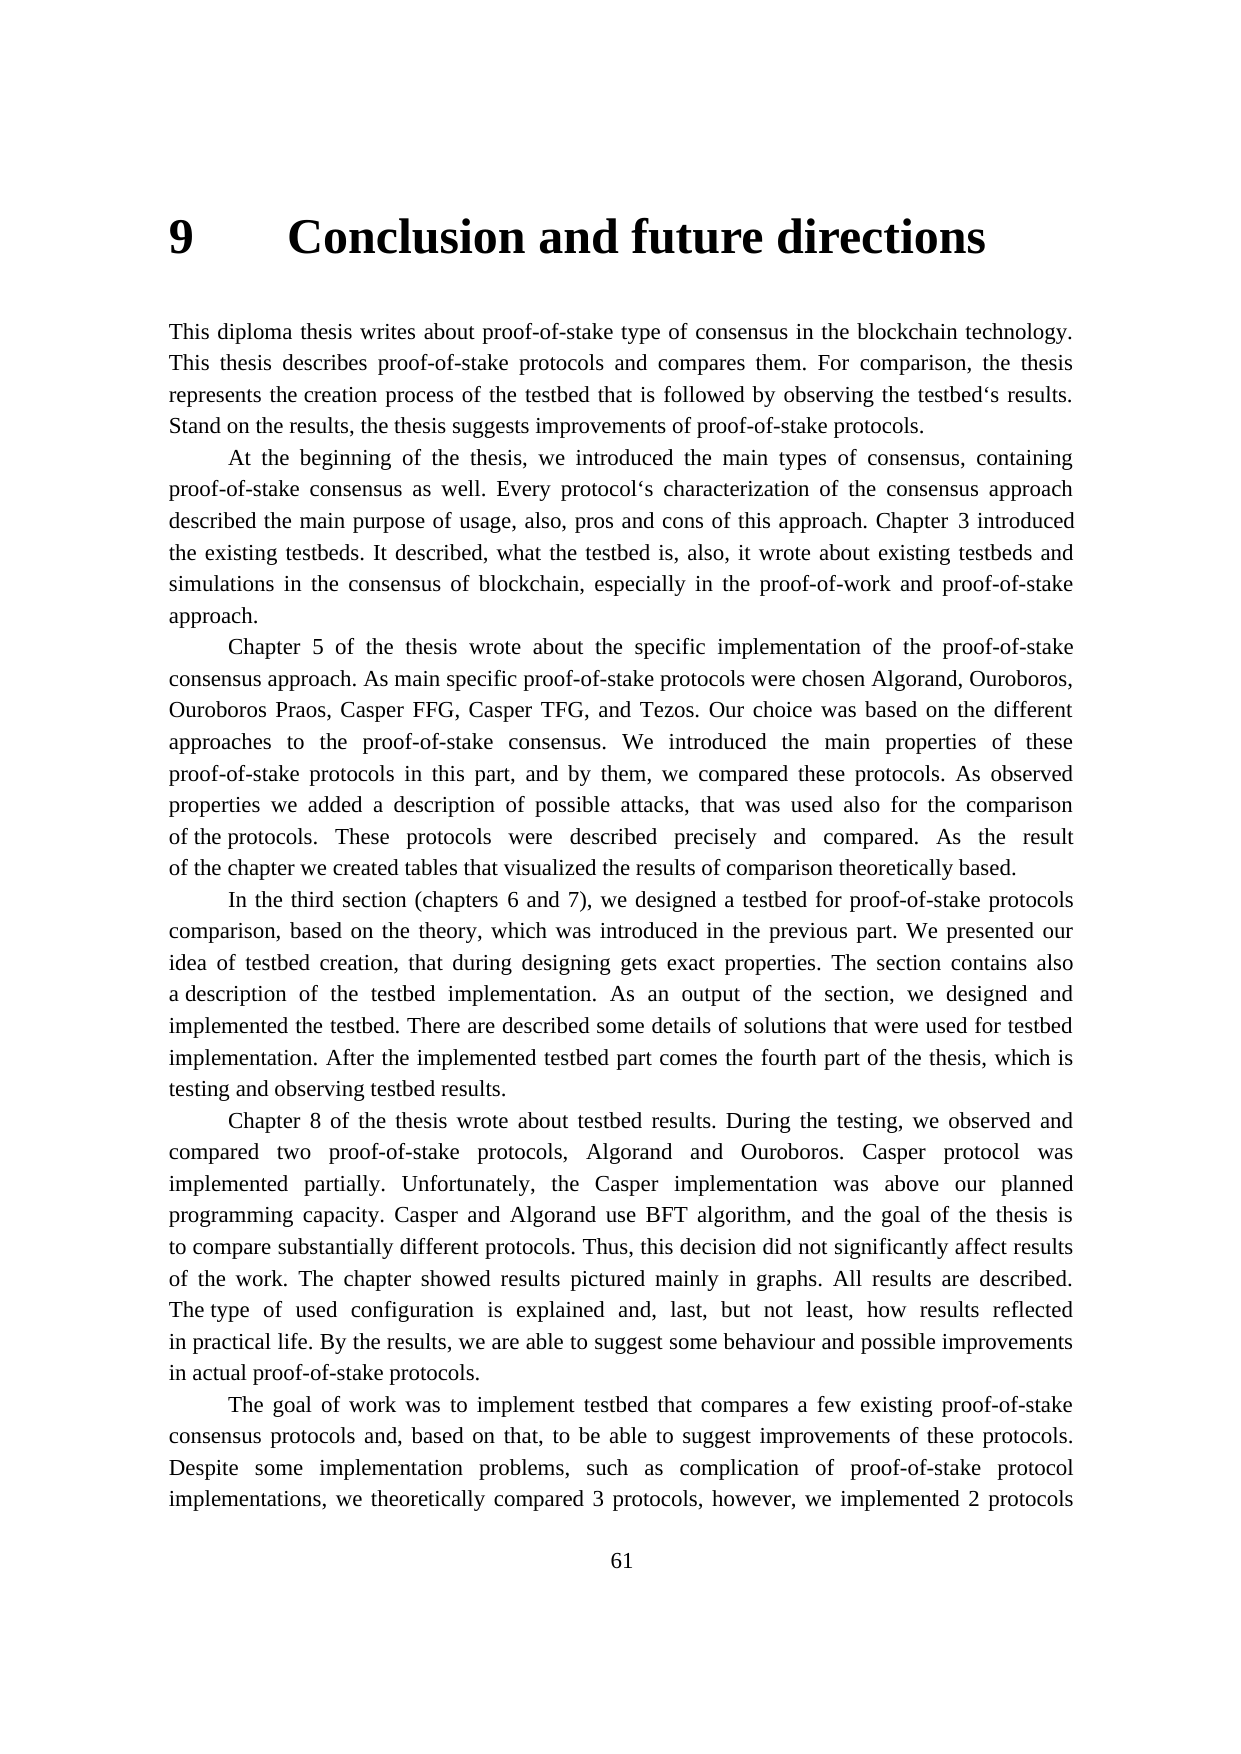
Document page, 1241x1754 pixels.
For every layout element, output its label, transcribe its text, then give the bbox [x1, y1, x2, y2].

text The goal of work was to implement testbed that compares a few existing proof-of-stake consensus protocols and, based on that, to be able to suggest improvements of these protocols. Despite some implementation problems, such as complication of proof-of-stake protocol implementations, we theoretically compared 3 protocols, however, we implemented 2 protocols [169, 1391, 1075, 1512]
text Chapter 5 of the thesis wrote about the specific implementation of the proof-of-stake consensus approach. As main specific proof-of-stake protocols were chosen Algorand, Ouroboros, Ouroboros Praos, Casper FFG, Casper TFG, and Tezos. Our choice was based on the different approaches to the proof-of-stake consensus. We introduced the main properties of these proof‑of‑stake protocols in this part, and by them, we compared these protocols. As observed properties we added a description of possible attacks, that was used also for the comparison of the protocols. These protocols were described precisely and compared. As the result of the chapter we created tables that visualized the results of comparison theoretically based. [169, 633, 1075, 881]
text This diploma thesis writes about proof-of-stake type of consensus in the blockchain technology. This thesis describes proof-of-stake protocols and compares them. For comparison, the thesis represents the creation process of the testbed that is followed by observing the testbed‘s results. Stand on the results, the thesis suggests improvements of proof-of-stake protocols. [169, 318, 1075, 439]
text At the beginning of the thesis, we introduced the main types of consensus, containing proof‑of‑stake consensus as well. Every protocol‘s characterization of the consensus approach described the main purpose of usage, also, pros and cons of this approach. Chapter 3 introduced the existing testbeds. It described, what the testbed is, also, it wrote about existing testbeds and simulations in the consensus of blockchain, especially in the proof-of-work and proof-of-stake approach. [169, 444, 1075, 628]
text Chapter 8 of the thesis wrote about testbed results. During the testing, we observed and compared two proof-of-stake protocols, Algorand and Ouroboros. Casper protocol was implemented partially. Unfortunately, the Casper implementation was above our planned programming capacity. Casper and Algorand use BFT algorithm, and the goal of the thesis is to compare substantially different protocols. Thus, this decision did not significantly affect results of the work. The chapter showed results pictured mainly in graphs. All results are described. The type of used configuration is explained and, last, but not least, how results reflected in practical life. By the results, we are able to suggest some behaviour and possible improvements in actual proof-of-stake protocols. [169, 1107, 1075, 1386]
text In the third section (chapters 6 and 7), we designed a testbed for proof-of-stake protocols comparison, based on the theory, which was introduced in the previous part. We presented our idea of testbed creation, that during designing gets exact properties. The section contains also a description of the testbed implementation. As an output of the section, we designed and implemented the testbed. There are described some details of solutions that were used for testbed implementation. After the implemented testbed part comes the fourth part of the thesis, which is testing and observing testbed results. [169, 886, 1075, 1102]
subtitle Conclusion and future directions [169, 207, 1075, 264]
